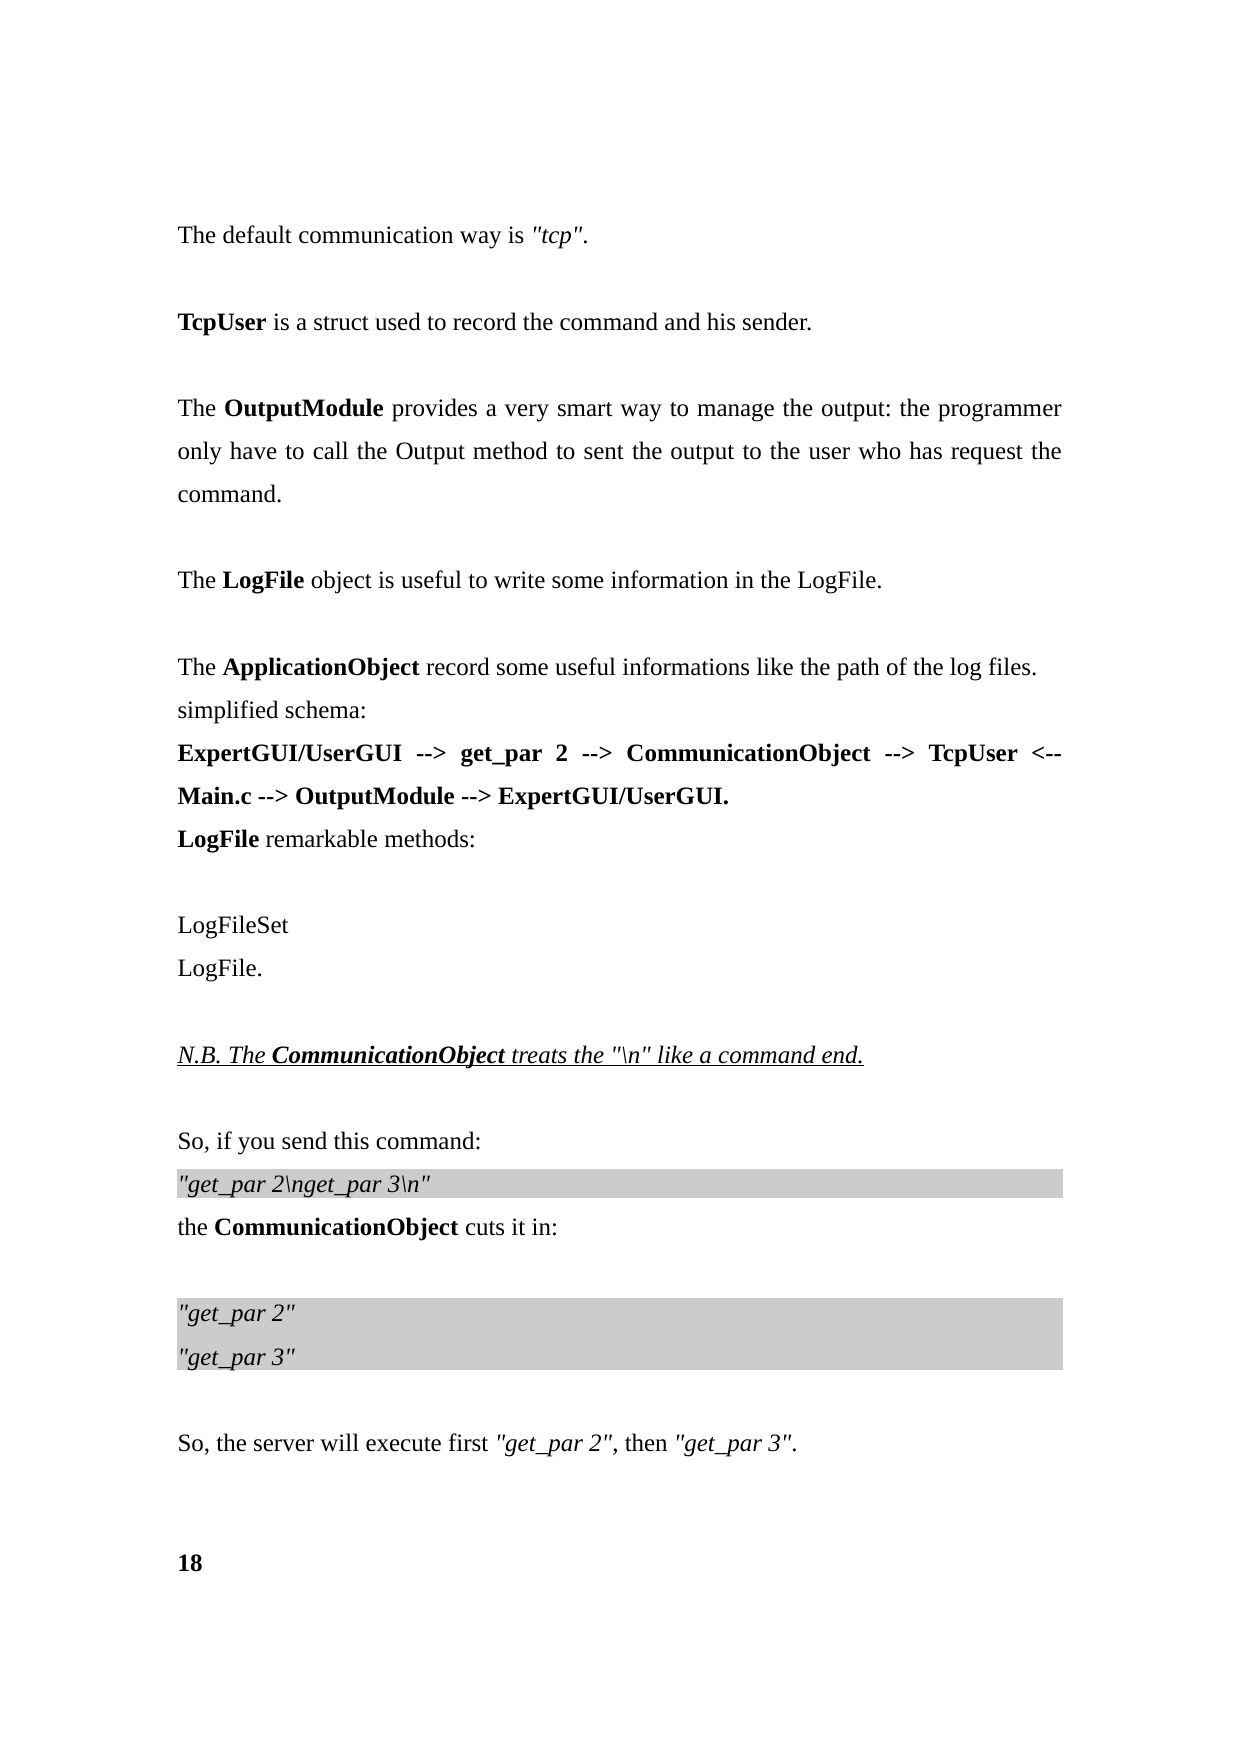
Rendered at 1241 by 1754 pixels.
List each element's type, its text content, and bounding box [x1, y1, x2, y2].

text "get_par 2\nget_par 3\n" [177, 1169, 1063, 1198]
text simplified schema: [177, 695, 1063, 723]
text So, the server will execute first "get_par 2", then "get_par 3". [177, 1428, 1063, 1457]
text The ApplicationObject record some useful informations like the path of the log files. [177, 652, 1063, 680]
text ExpertGUI/UserGUI --> get_par 2 --> CommunicationObject --> TcpUser <-- Main.c --> OutputModule --> ExpertGUI/UserGUI. [177, 738, 1063, 810]
text N.B. The CommunicationObject treats the "\n" like a command end. [177, 1040, 1063, 1068]
text "get_par 3" [177, 1342, 1063, 1370]
text the CommunicationObject cuts it in: [177, 1212, 1063, 1241]
text The OutputModule provides a very smart way to manage the output: the programmer only have to call the Output method to sent the output to the user who has request the command. [177, 393, 1063, 508]
text The default communication way is "tcp". [177, 220, 1063, 249]
text So, if you send this command: [177, 1126, 1063, 1155]
text The LogFile object is useful to write some information in the LogFile. [177, 565, 1063, 594]
text "get_par 2" [177, 1298, 1063, 1327]
text LogFile. [177, 953, 1063, 982]
text LogFileSet [177, 910, 1063, 939]
text TcpUser is a struct used to record the command and his sender. [177, 307, 1063, 335]
text LogFile remarkable methods: [177, 824, 1063, 853]
